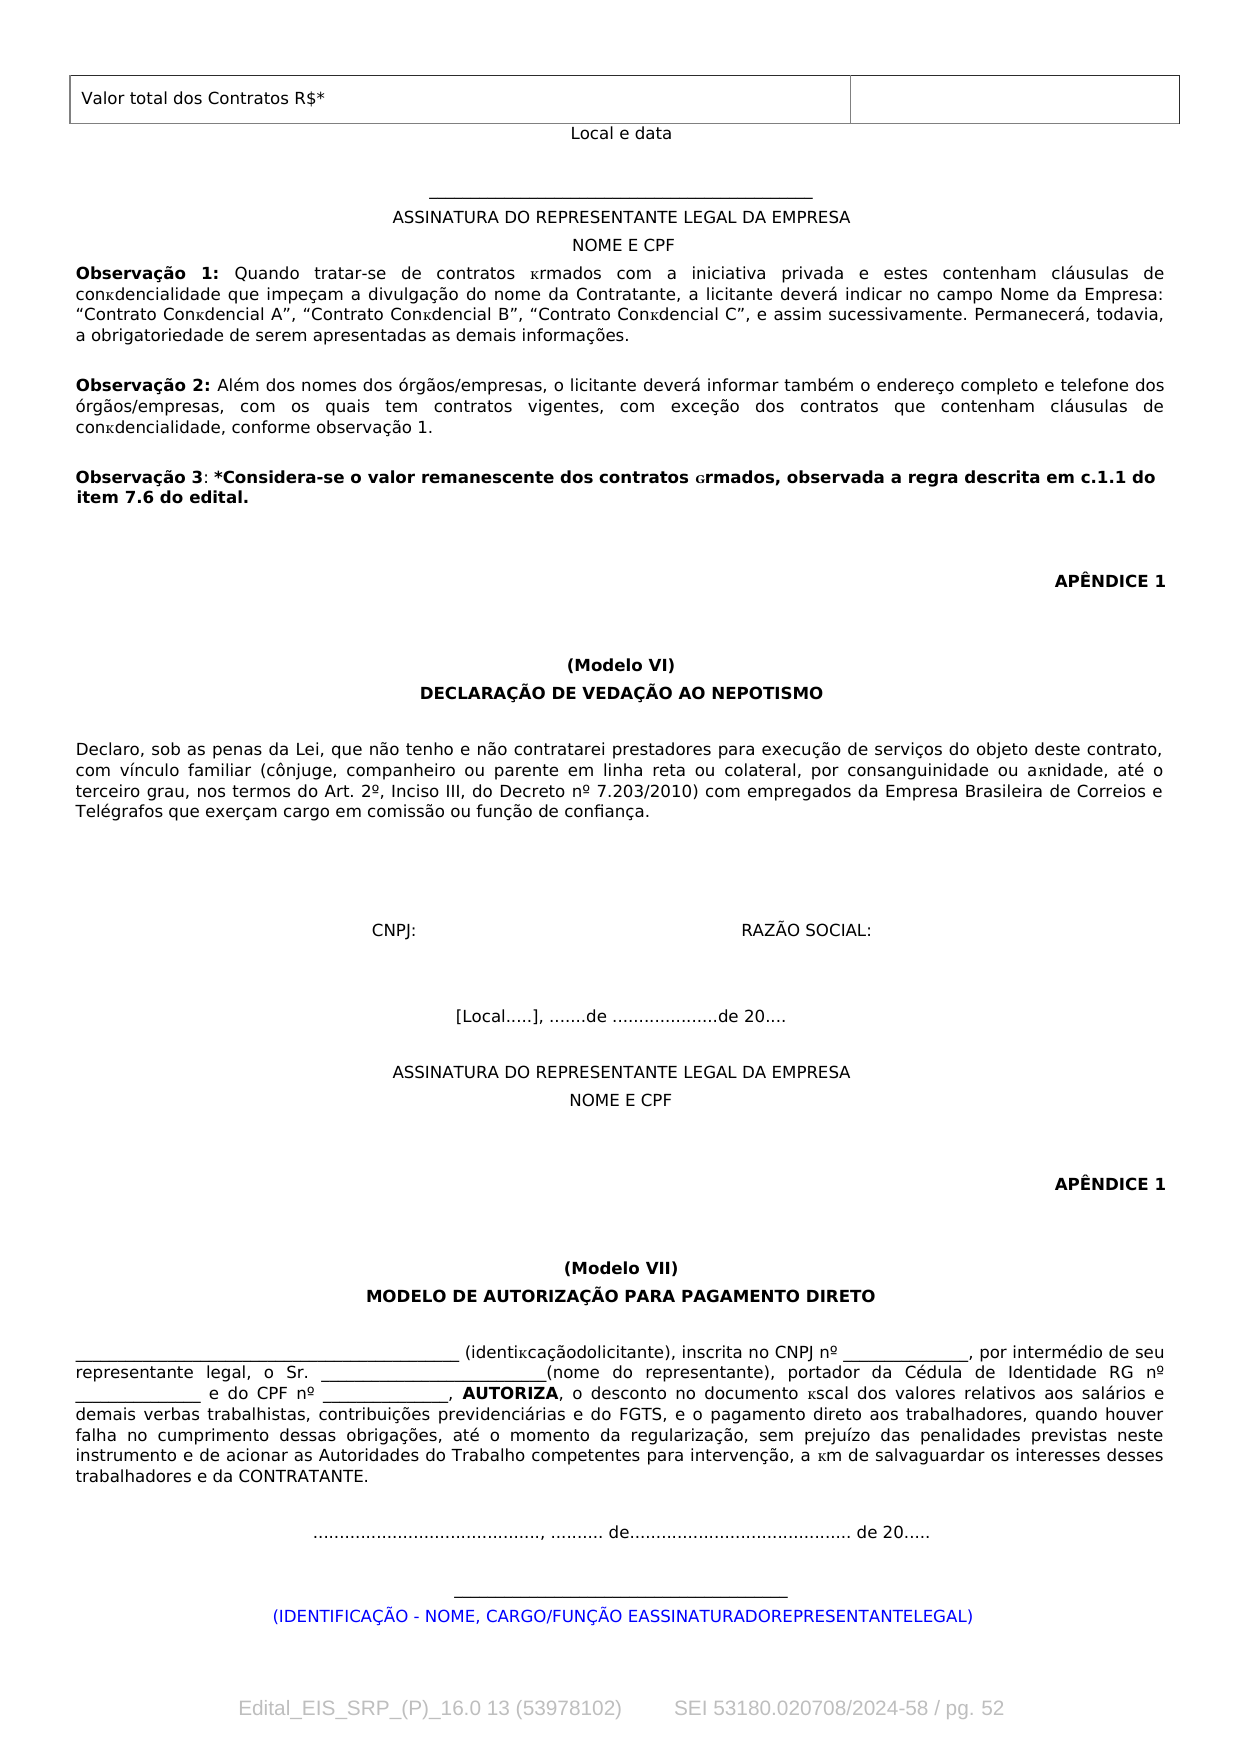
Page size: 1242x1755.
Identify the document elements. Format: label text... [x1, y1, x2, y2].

text NOME E CPF [77, 1091, 1164, 1110]
text Declaro, sob as penas da Lei, que não tenho e não contratarei prestadores para execução de serviços do objeto deste contrato, com vínculo familiar (cônjuge, companheiro ou parente em linha reta ou colateral, por consanguinidade ou anidade, até o terceiro grau, nos termos do Art. 2º, Inciso III, do Decreto nº 7.203/2010) com empregados da Empresa Brasileira de Correios e Telégrafos que exerçam cargo em comissão ou função de confiança. [75, 740, 1165, 822]
text (Modelo VI) [72, 656, 1170, 676]
text ASSINATURA DO REPRESENTANTE LEGAL DA EMPRESA [77, 1063, 1166, 1082]
table_cell Valor total dos Contratos R$* [71, 76, 359, 122]
text APÊNDICE 1 [70, 572, 1166, 591]
text ..........................................., .......... de.......................................... de 20..... [77, 1523, 1167, 1542]
text (IDENTIFICAÇÃO - NOME, CARGO/FUNÇÃO EASSINATURADOREPRESENTANTELEGAL) [75, 1607, 1171, 1626]
table_cell [851, 76, 1179, 122]
text Observação 2: Além dos nomes dos órgãos/empresas, o licitante deverá informar também o endereço completo e telefone dos órgãos/empresas, com os quais tem contratos vigentes, com exceção dos contratos que contenham cláusulas de condencialidade, conforme observação 1. [75, 376, 1165, 437]
table_cell [359, 76, 619, 122]
text CNPJ: RAZÃO SOCIAL: [70, 914, 1171, 942]
text Observação 1: Quando tratar-se de contratos rmados com a iniciativa privada e estes contenham cláusulas de condencialidade que impeçam a divulgação do nome da Contratante, a licitante deverá indicar no campo Nome da Empresa: “Contrato Condencial A”, “Contrato Condencial B”, “Contrato Condencial C”, e assim sucessivamente. Permanecerá, todavia, a obrigatoriedade de serem apresentadas as demais informações. [75, 264, 1165, 345]
text ______________________________________________ (identicaçãodolicitante), inscrita no CNPJ nº _______________, por intermédio de seu representante legal, o Sr. ___________________________(nome do representante), portador da Cédula de Identidade RG nº _______________ e do CPF nº _______________, AUTORIZA, o desconto no documento scal dos valores relativos aos salários e demais verbas trabalhistas, contribuições previdenciárias e do FGTS, e o pagamento direto aos trabalhadores, quando houver falha no cumprimento dessas obrigações, até o momento da regularização, sem prejuízo das penalidades previstas neste instrumento e de acionar as Autoridades do Trabalho competentes para intervenção, a m de salvaguardar os interesses desses trabalhadores e da CONTRATANTE. [75, 1343, 1165, 1486]
text MODELO DE AUTORIZAÇÃO PARA PAGAMENTO DIRETO [72, 1287, 1170, 1306]
text DECLARAÇÃO DE VEDAÇÃO AO NEPOTISMO [72, 684, 1171, 704]
text APÊNDICE 1 [70, 1174, 1166, 1194]
text ASSINATURA DO REPRESENTANTE LEGAL DA EMPRESA [77, 207, 1166, 227]
text (Modelo VII) [72, 1259, 1170, 1278]
text ________________________________________ [77, 1578, 1164, 1598]
text Local e data [77, 124, 1165, 143]
text ______________________________________________ [77, 179, 1164, 199]
text Observação 3: *Considera-se o valor remanescente dos contratos rmados, observada a regra descrita em c.1.1 do item 7.6 do edital. [75, 468, 1171, 508]
text [Local.....], .......de ....................de 20.... [77, 1007, 1165, 1026]
table_cell [619, 76, 850, 122]
text NOME E CPF [77, 236, 1169, 255]
